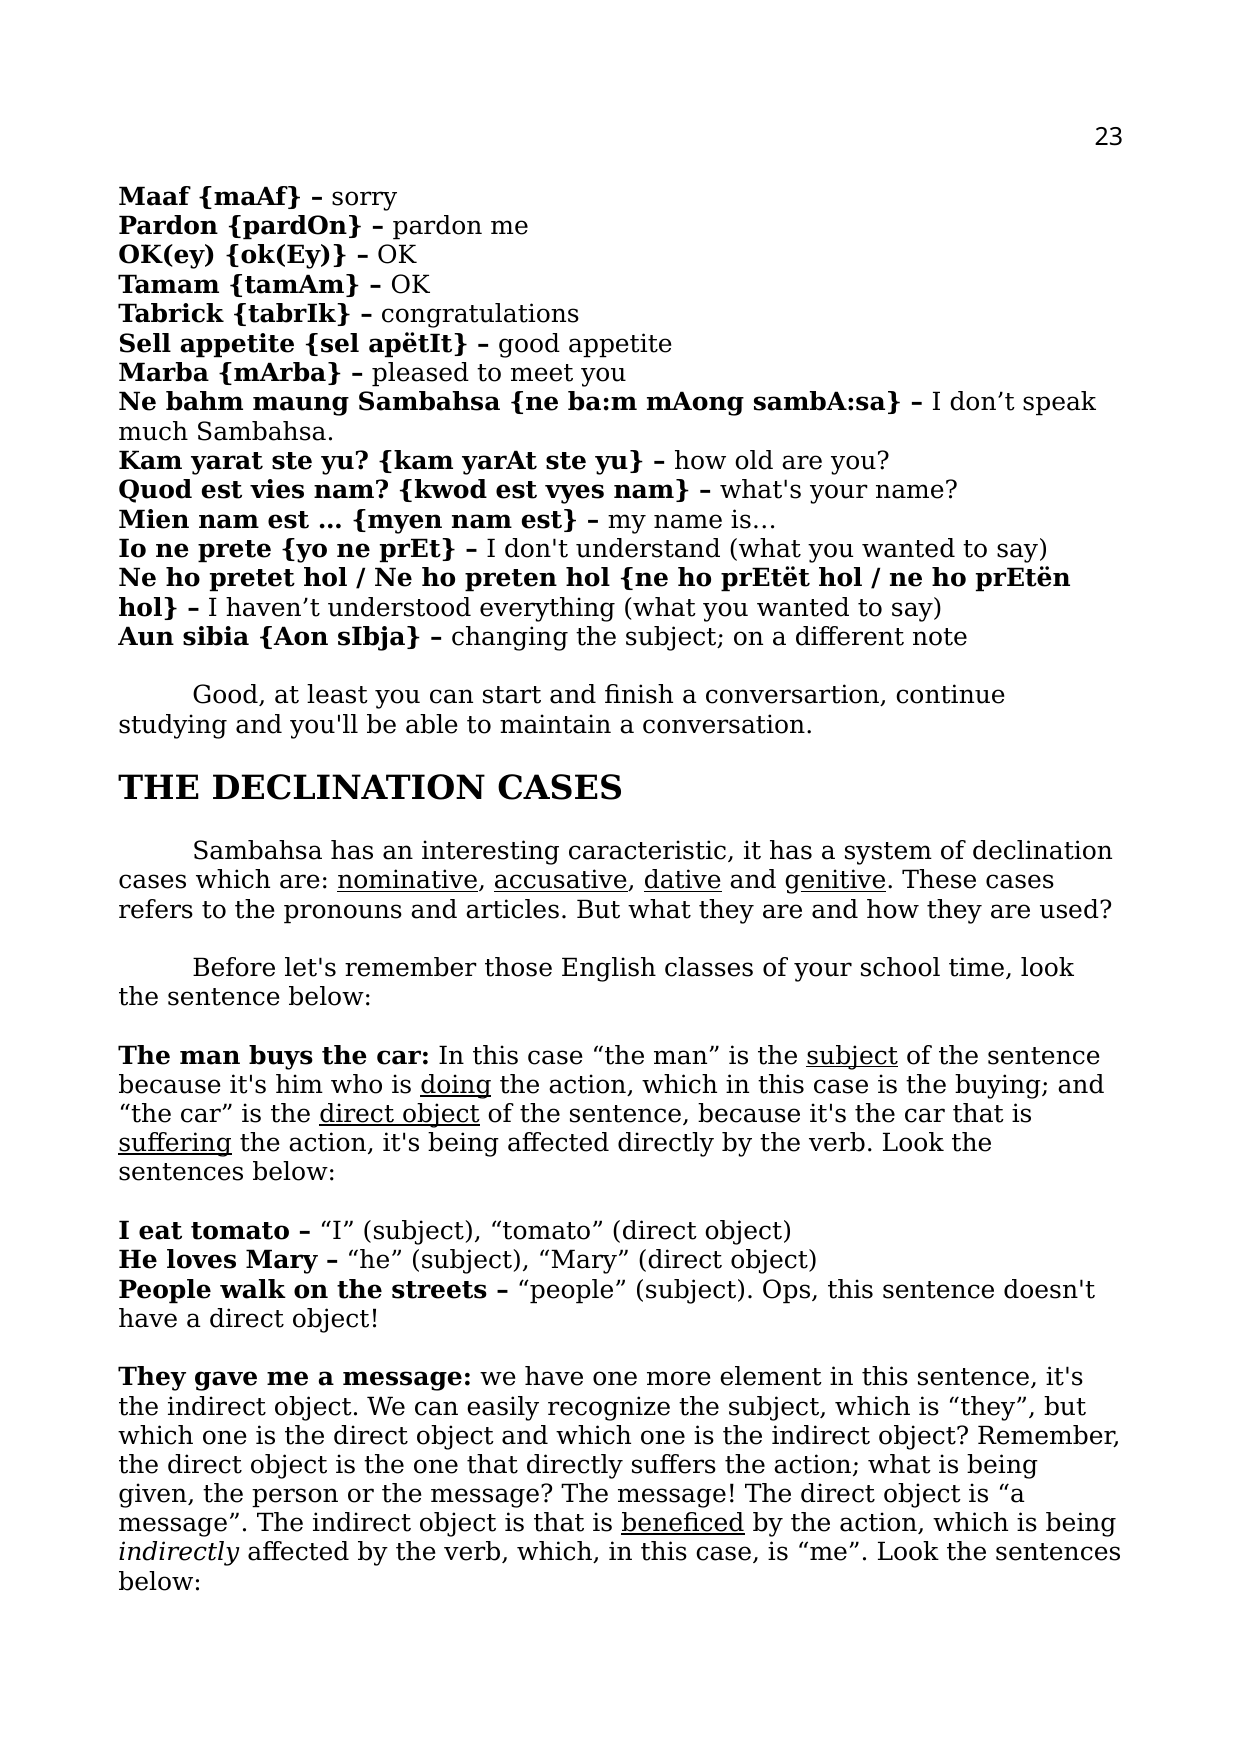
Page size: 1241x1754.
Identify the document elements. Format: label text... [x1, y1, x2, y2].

text Aun sibia {Aon sIbja} – changing the subject; on a different note [118, 622, 1123, 651]
text OK(ey) {ok(Ey)} – OK [118, 240, 1123, 270]
text I eat tomato – “I” (subject), “tomato” (direct object) [118, 1216, 1123, 1245]
text Good, at least you can start and finish a conversartion, continue studying and you'll be able to maintain a conversation. [118, 681, 1123, 739]
text Before let's remember those English classes of your school time, look the sentence below: [118, 953, 1123, 1011]
text Pardon {pardOn} – pardon me [118, 211, 1123, 240]
text Kam yarat ste yu? {kam yarAt ste yu} – how old are you? [118, 446, 1123, 475]
subtitle THE DECLINATION CASES [118, 768, 1123, 807]
text They gave me a message: we have one more element in this sentence, it's the indirect object. We can easily recognize the subject, which is “they”, but which one is the direct object and which one is the indirect object? Remember, the direct object is the one that directly suffers the action; what is being given, the person or the message? The message! The direct object is “a message”. The indirect object is that is beneficed by the action, which is being indirectly affected by the verb, which, in this case, is “me”. Look the sentences below: [118, 1362, 1123, 1596]
text Sambahsa has an interesting caracteristic, it has a system of declination cases which are: nominative, accusative, dative and genitive. These cases refers to the pronouns and articles. But what they are and how they are used? [118, 836, 1123, 924]
text He loves Mary – “he” (subject), “Mary” (direct object) [118, 1245, 1123, 1274]
text The man buys the car: In this case “the man” is the subject of the sentence because it's him who is doing the action, which in this case is the buying; and “the car” is the direct object of the sentence, because it's the car that is suffering the action, it's being affected directly by the verb. Look the sentences below: [118, 1041, 1123, 1187]
text Io ne prete {yo ne prEt} – I don't understand (what you wanted to say) [118, 534, 1123, 563]
text Quod est vies nam? {kwod est vyes nam} – what's your name? [118, 475, 1123, 504]
text Marba {mArba} – pleased to meet you [118, 358, 1123, 387]
text Maaf {maAf} – sorry [118, 182, 1123, 211]
text Ne bahm maung Sambahsa {ne ba:m mAong sambA:sa} – I don’t speak much Sambahsa. [118, 387, 1123, 446]
text Tamam {tamAm} – OK [118, 270, 1123, 299]
text People walk on the streets – “people” (subject). Ops, this sentence doesn't have a direct object! [118, 1274, 1123, 1333]
text Sell appetite {sel apëtIt} – good appetite [118, 328, 1123, 358]
text Mien nam est … {myen nam est} – my name is… [118, 504, 1123, 534]
text Ne ho pretet hol / Ne ho preten hol {ne ho prEtët hol / ne ho prEtën hol} – I haven’t understood everything (what you wanted to say) [118, 563, 1123, 622]
text Tabrick {tabrIk} – congratulations [118, 299, 1123, 328]
